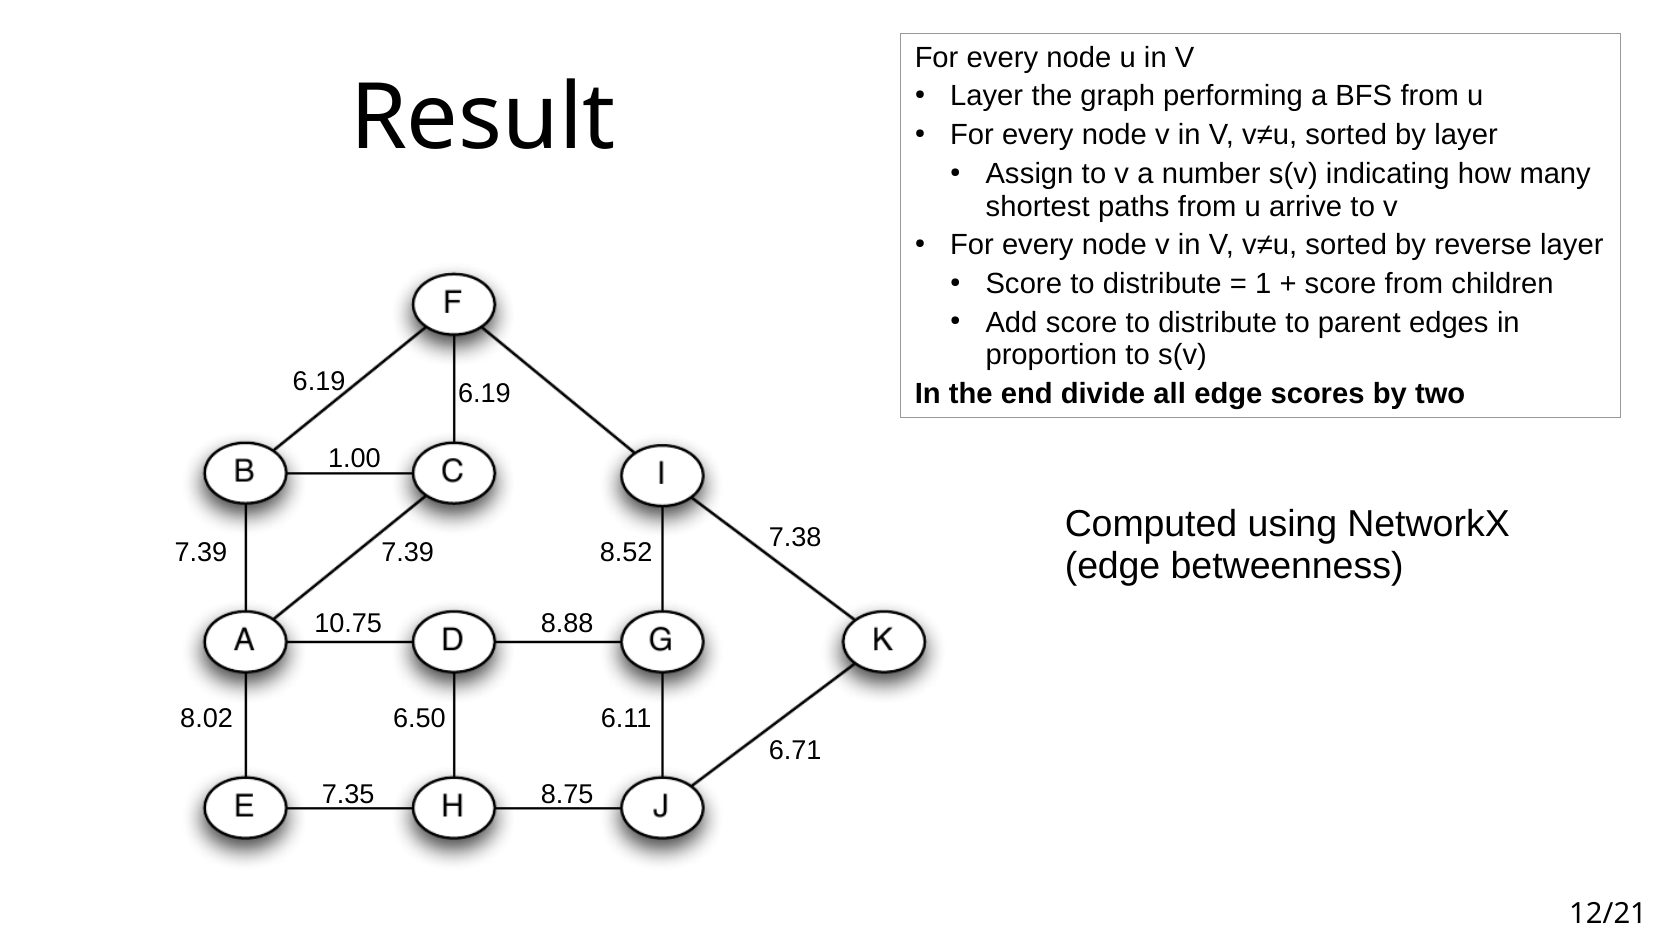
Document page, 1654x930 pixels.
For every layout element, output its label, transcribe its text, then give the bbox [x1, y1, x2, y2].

text_box Computed using NetworkX (edge betweenness) [1050, 495, 1621, 661]
text_box 6.50 [374, 695, 465, 741]
text_box 6.19 [274, 358, 365, 404]
picture [150, 225, 954, 888]
title Result [29, 1, 937, 225]
text_box 6.11 [581, 695, 672, 741]
text_box 1.00 [309, 435, 400, 481]
text_box 8.75 [522, 772, 613, 818]
text_box 6.71 [750, 727, 841, 773]
text_box 10.75 [288, 600, 409, 667]
text_box 7.39 [155, 529, 246, 575]
text_box 6.19 [439, 370, 530, 416]
text_box For every node u in V Layer the graph performing a BFS from u For every node v in V, v≠u, sorted by layer Assign to v a number s(v) indicating how many shortest paths from u arrive to v For every node v in V, v≠u, sorted by reverse layer Score to distribute = 1 + score from children Add score to distribute to parent edges in proportion to s(v) In the end divide all edge scores by two [900, 33, 1621, 418]
text_box 8.02 [146, 695, 267, 762]
text_box 7.39 [362, 529, 453, 575]
text_box 7.35 [288, 771, 409, 838]
text_box 8.52 [581, 529, 672, 575]
text_box 7.38 [750, 514, 841, 560]
text_box 8.88 [522, 600, 613, 646]
